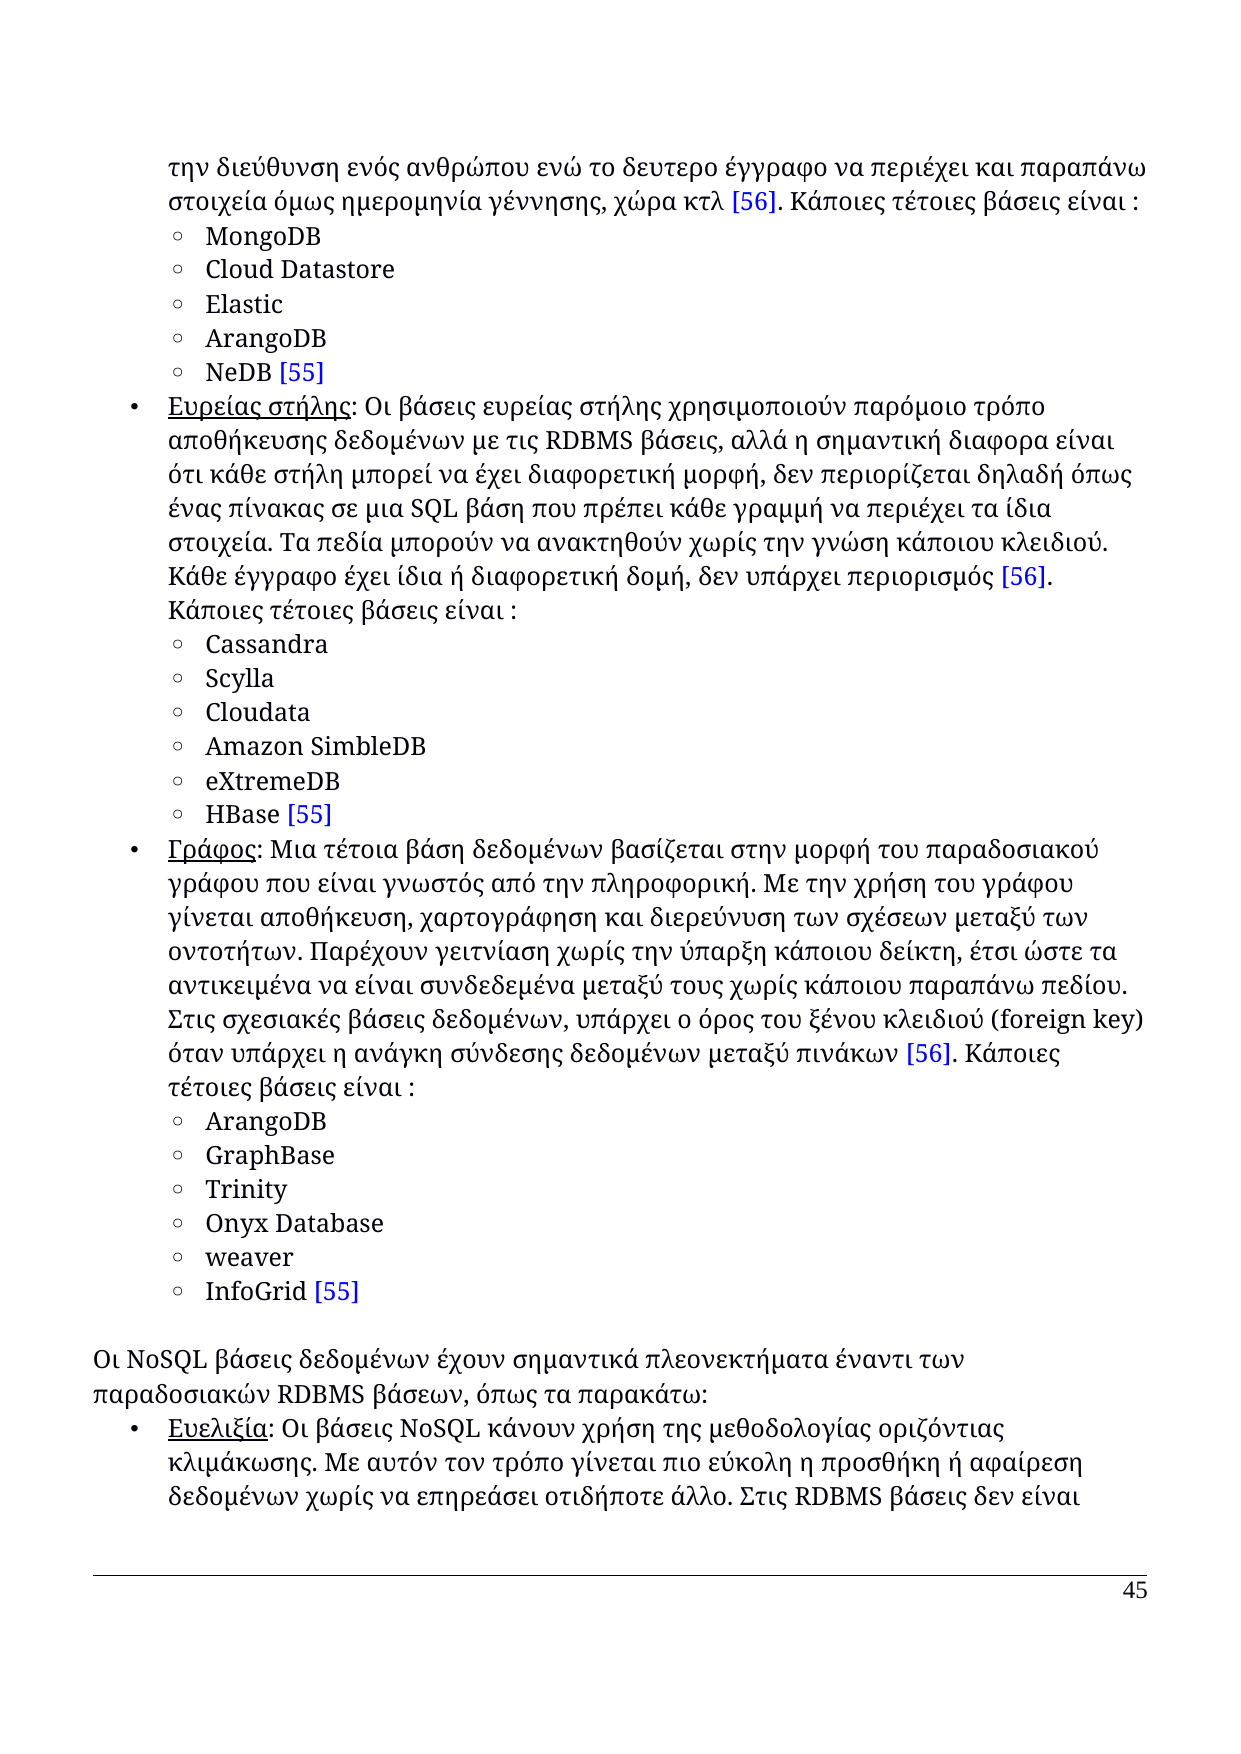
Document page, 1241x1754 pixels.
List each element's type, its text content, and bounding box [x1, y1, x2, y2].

list eXtremeDB [168, 763, 1147, 797]
list Cloud Datastore [168, 252, 1147, 286]
list Ευελιξία: Οι βάσεις NoSQL κάνουν χρήση της μεθοδολογίας οριζόντιας κλιμάκωσης. Με αυτόν τον τρόπο γίνεται πιο εύκολη η προσθήκη ή αφαίρεση δεδομένων χωρίς να επηρεάσει οτιδήποτε άλλο. Στις RDBMS βάσεις δεν είναι [130, 1410, 1147, 1512]
list Ευρείας στήλης: Οι βάσεις ευρείας στήλης χρησιμοποιούν παρόμοιο τρόπο αποθήκευσης δεδομένων με τις RDBMS βάσεις, αλλά η σημαντική διαφορα είναι ότι κάθε στήλη μπορεί να έχει διαφορετική μορφή, δεν περιορίζεται δηλαδή όπως ένας πίνακας σε μια SQL βάση που πρέπει κάθε γραμμή να περιέχει τα ίδια στοιχεία. Τα πεδία μπορούν να ανακτηθούν χωρίς την γνώση κάποιου κλειδιού. Κάθε έγγραφο έχει ίδια ή διαφορετική δομή, δεν υπάρχει περιορισμός [56]. Κάποιες τέτοιες βάσεις είναι : [130, 388, 1147, 627]
list Amazon SimbleDB [168, 729, 1147, 763]
list την διεύθυνση ενός ανθρώπου ενώ το δευτερο έγγραφο να περιέχει και παραπάνω στοιχεία όμως ημερομηνία γέννησης, χώρα κτλ [56]. Κάποιες τέτοιες βάσεις είναι : [130, 150, 1147, 218]
list GraphBase [168, 1138, 1147, 1172]
list Trinity [168, 1172, 1147, 1206]
list weaver [168, 1240, 1147, 1274]
list Onyx Database [168, 1206, 1147, 1240]
text Οι NoSQL βάσεις δεδομένων έχουν σημαντικά πλεονεκτήματα έναντι των παραδοσιακών RDΒMS βάσεων, όπως τα παρακάτω: [93, 1342, 1147, 1410]
list NeDB [55] [168, 354, 1147, 388]
list MongoDB [168, 218, 1147, 252]
list InfoGrid [55] [168, 1274, 1147, 1308]
list Cassandra [168, 627, 1147, 661]
list Γράφος: Μια τέτοια βάση δεδομένων βασίζεται στην μορφή του παραδοσιακού γράφου που είναι γνωστός από την πληροφορική. Με την χρήση του γράφου γίνεται αποθήκευση, χαρτογράφηση και διερεύνυση των σχέσεων μεταξύ των οντοτήτων. Παρέχουν γειτνίαση χωρίς την ύπαρξη κάποιου δείκτη, έτσι ώστε τα αντικειμένα να είναι συνδεδεμένα μεταξύ τους χωρίς κάποιου παραπάνω πεδίου. Στις σχεσιακές βάσεις δεδομένων, υπάρχει ο όρος του ξένου κλειδιού (foreign key) όταν υπάρχει η ανάγκη σύνδεσης δεδομένων μεταξύ πινάκων [56]. Κάποιες τέτοιες βάσεις είναι : [130, 831, 1147, 1104]
list ArangoDB [168, 320, 1147, 354]
list ArangoDB [168, 1104, 1147, 1138]
list Elastic [168, 286, 1147, 320]
list HBase [55] [168, 797, 1147, 831]
list Cloudata [168, 695, 1147, 729]
list Scylla [168, 661, 1147, 695]
